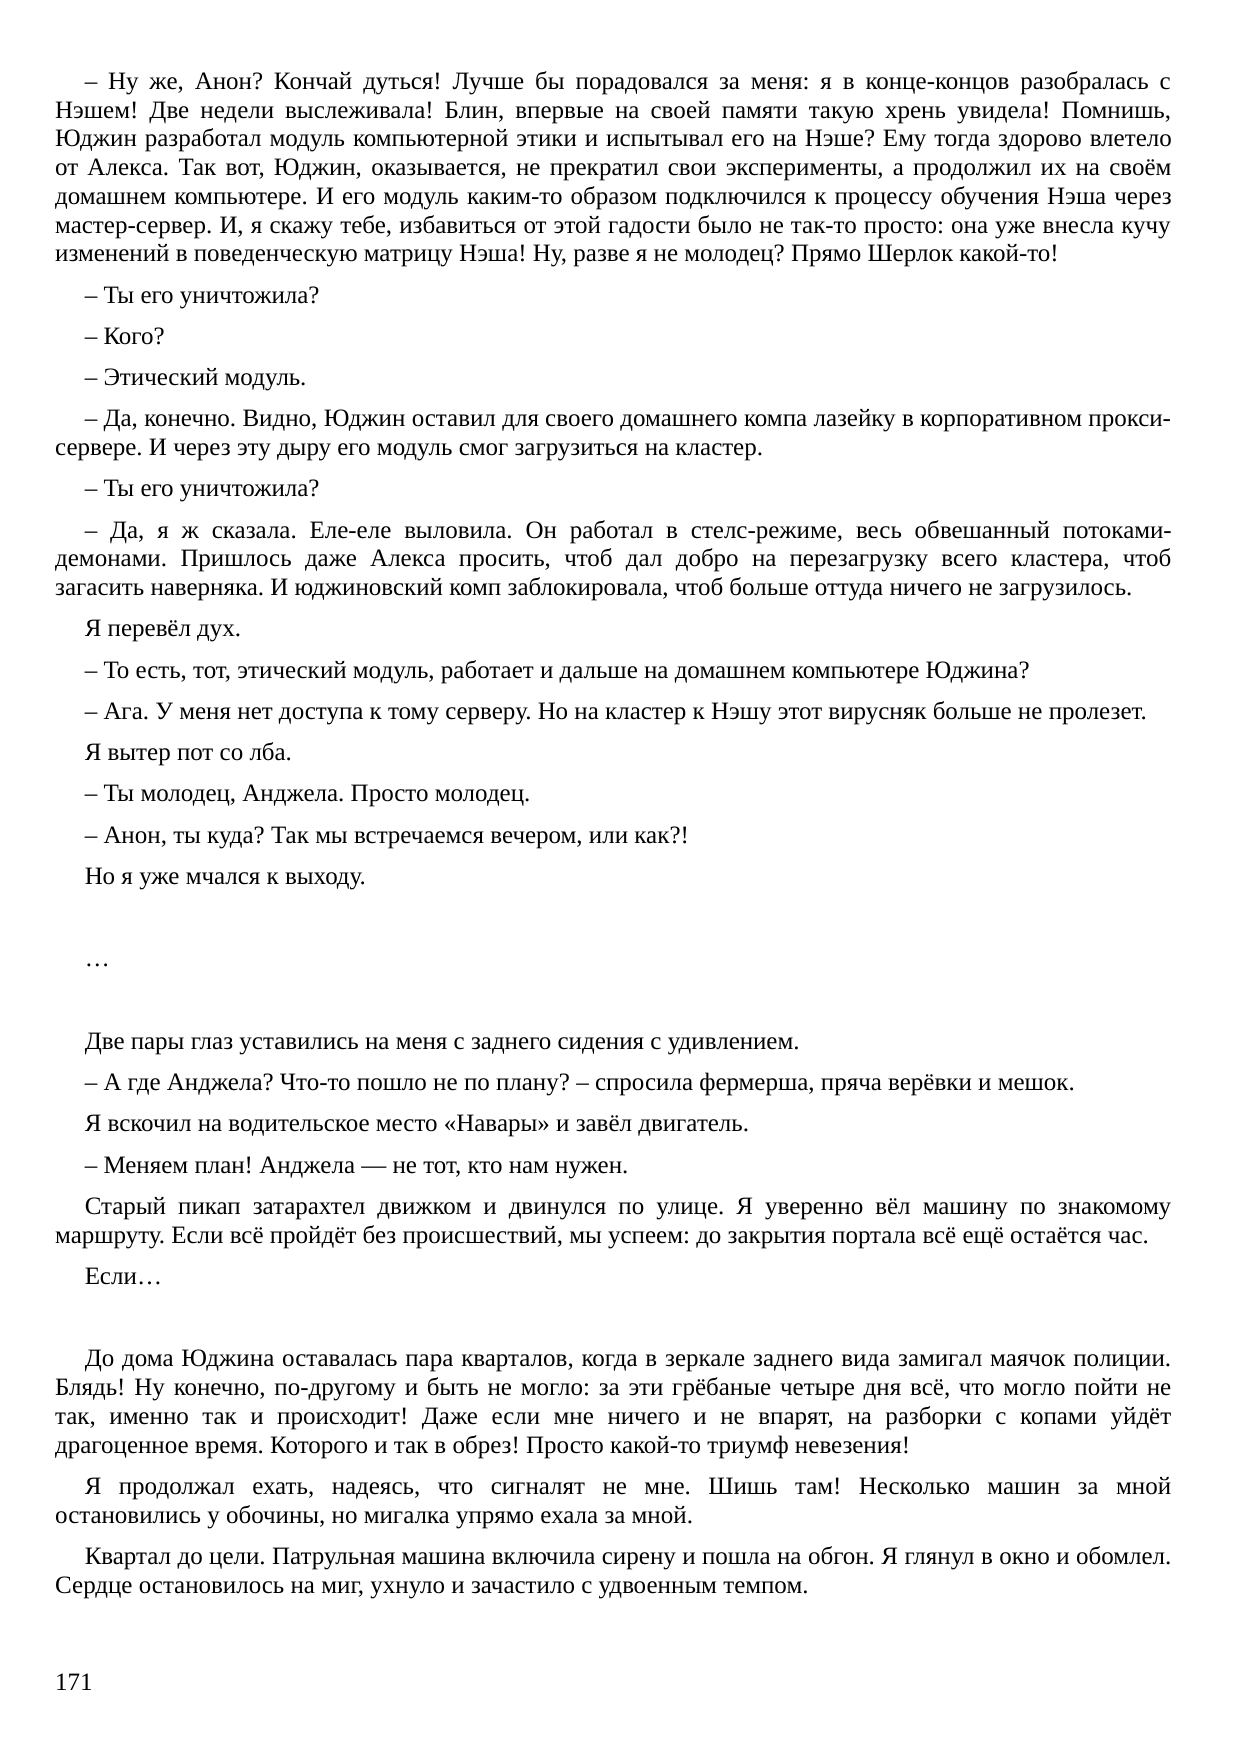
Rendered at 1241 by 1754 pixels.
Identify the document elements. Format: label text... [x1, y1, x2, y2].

text Я продолжал ехать, надеясь, что сигналят не мне. Шишь там! Несколько машин за мной остановились у обочины, но мигалка упрямо ехала за мной. [55, 1471, 1173, 1528]
text Если… [55, 1261, 1173, 1290]
text – Ты его уничтожила? [55, 473, 1173, 502]
text До дома Юджина оставалась пара кварталов, когда в зеркале заднего вида замигал маячок полиции. Блядь! Ну конечно, по-другому и быть не могло: за эти грёбаные четыре дня всё, что могло пойти не так, именно так и происходит! Даже если мне ничего и не впарят, на разборки с копами уйдёт драгоценное время. Которого и так в обрез! Просто какой-то триумф невезения! [55, 1343, 1173, 1458]
text Но я уже мчался к выходу. [55, 861, 1173, 890]
text – Меняем план! Анджела — не тот, кто нам нужен. [55, 1150, 1173, 1178]
text Я вскочил на водительское место «Навары» и завёл двигатель. [55, 1108, 1173, 1137]
text – То есть, тот, этический модуль, работает и дальше на домашнем компьютере Юджина? [55, 655, 1173, 683]
text Квартал до цели. Патрульная машина включила сирену и пошла на обгон. Я глянул в окно и обомлел. Сердце остановилось на миг, ухнуло и зачастило с удвоенным темпом. [55, 1541, 1173, 1598]
text – Да, конечно. Видно, Юджин оставил для своего домашнего компа лазейку в корпоративном прокси-сервере. И через эту дыру его модуль смог загрузиться на кластер. [55, 403, 1173, 461]
text – Ну же, Анон? Кончай дуться! Лучше бы порадовался за меня: я в конце-концов разобралась с Нэшем! Две недели выслеживала! Блин, впервые на своей памяти такую хрень увидела! Помнишь, Юджин разработал модуль компьютерной этики и испытывал его на Нэше? Ему тогда здорово влетело от Алекса. Так вот, Юджин, оказывается, не прекратил свои эксперименты, а продолжил их на своём домашнем компьютере. И его модуль каким-то образом подключился к процессу обучения Нэша через мастер-сервер. И, я скажу тебе, избавиться от этой гадости было не так-то просто: она уже внесла кучу изменений в поведенческую матрицу Нэша! Ну, разве я не молодец? Прямо Шерлок какой-то! [55, 66, 1173, 267]
text Я перевёл дух. [55, 613, 1173, 642]
text Старый пикап затарахтел движком и двинулся по улице. Я уверенно вёл машину по знакомому маршруту. Если всё пройдёт без происшествий, мы успеем: до закрытия портала всё ещё остаётся час. [55, 1191, 1173, 1248]
text – Этический модуль. [55, 362, 1173, 391]
text … [55, 943, 1173, 972]
text – Ага. У меня нет доступа к тому серверу. Но на кластер к Нэшу этот вирусняк больше не пролезет. [55, 696, 1173, 725]
text – Анон, ты куда? Так мы встречаемся вечером, или как?! [55, 820, 1173, 848]
text – Кого? [55, 321, 1173, 350]
text – Ты его уничтожила? [55, 280, 1173, 308]
text – Да, я ж сказала. Еле-еле выловила. Он работал в стелс-режиме, весь обвешанный потоками-демонами. Пришлось даже Алекса просить, чтоб дал добро на перезагрузку всего кластера, чтоб загасить наверняка. И юджиновский комп заблокировала, чтоб больше оттуда ничего не загрузилось. [55, 515, 1173, 601]
text – Ты молодец, Анджела. Просто молодец. [55, 778, 1173, 807]
text Две пары глаз уставились на меня с заднего сидения с удивлением. [55, 1026, 1173, 1055]
text Я вытер пот со лба. [55, 737, 1173, 766]
text – А где Анджела? Что-то пошло не по плану? – спросила фермерша, пряча верёвки и мешок. [55, 1067, 1173, 1096]
